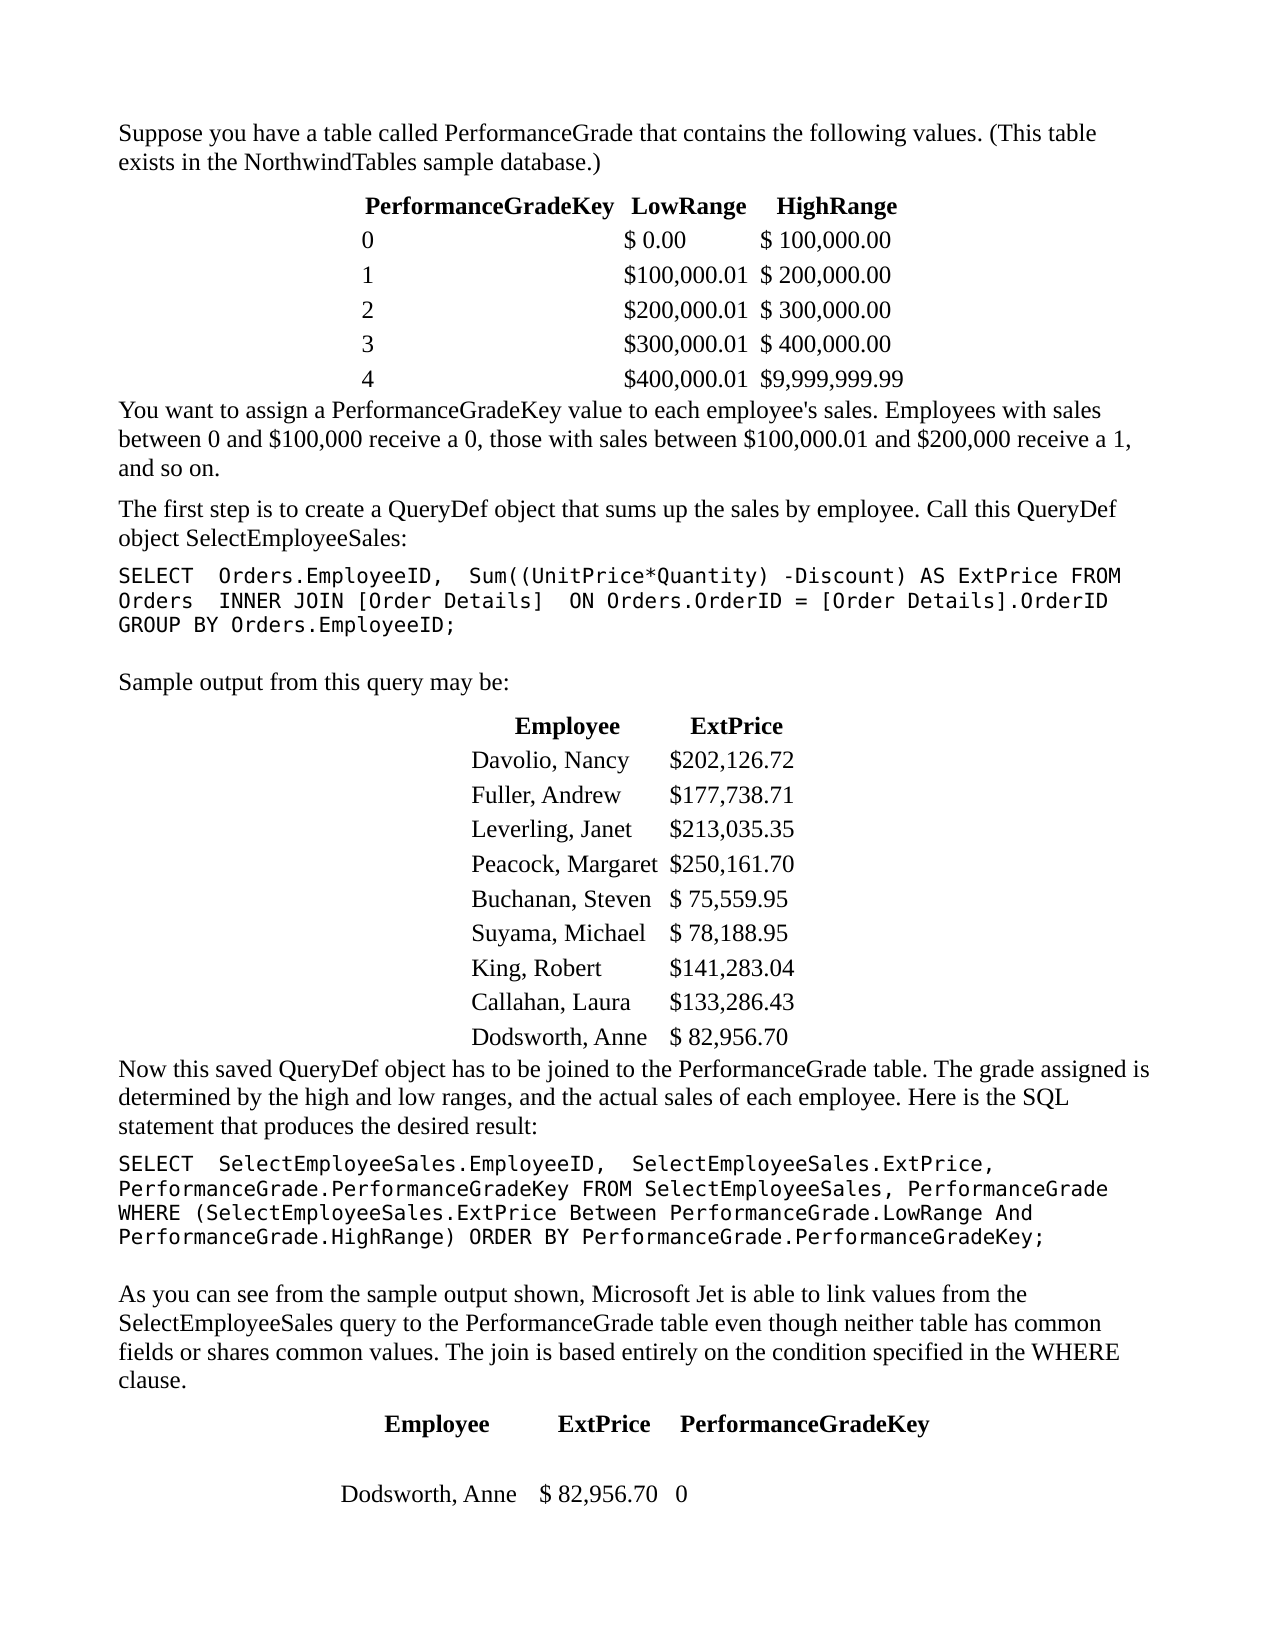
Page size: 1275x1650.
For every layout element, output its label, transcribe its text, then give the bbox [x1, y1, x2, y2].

table_cell $200,000.01 [621, 292, 757, 326]
table_cell $177,738.71 [666, 777, 807, 812]
table_cell Davolio, Nancy [468, 743, 666, 777]
text Sample output from this query may be: [118, 667, 1157, 695]
table_cell Dodsworth, Anne [338, 1476, 536, 1510]
table_header LowRange [621, 188, 757, 223]
table_header PerformanceGradeKey [672, 1407, 937, 1441]
table_cell Callahan, Laura [468, 985, 666, 1019]
table_cell Leverling, Janet [468, 812, 666, 846]
table_cell Dodsworth, Anne [468, 1019, 666, 1054]
table_cell $ 75,559.95 [666, 881, 807, 915]
table_cell King, Robert [468, 950, 666, 984]
table_cell 0 [359, 223, 621, 257]
table_cell $ 82,956.70 [536, 1476, 672, 1510]
table_cell $202,126.72 [666, 743, 807, 777]
text Suppose you have a table called PerformanceGrade that contains the following values. (This table exists in the NorthwindTables sample database.) [118, 118, 1157, 176]
table_header Employee [468, 708, 666, 742]
table_cell $ 300,000.00 [757, 292, 917, 326]
table_cell $400,000.01 [621, 361, 757, 396]
table_cell $ 400,000.00 [757, 326, 917, 361]
table_cell 4 [359, 361, 621, 396]
table_cell Suyama, Michael [468, 915, 666, 950]
table_cell [338, 1441, 536, 1476]
table_cell $300,000.01 [621, 326, 757, 361]
table_cell [536, 1441, 672, 1476]
table_cell [672, 1441, 937, 1476]
text SELECT SelectEmployeeSales.EmployeeID, SelectEmployeeSales.ExtPrice, PerformanceGrade.PerformanceGradeKey FROM SelectEmployeeSales, PerformanceGrade WHERE (SelectEmployeeSales.ExtPrice Between PerformanceGrade.LowRange And PerformanceGrade.HighRange) ORDER BY PerformanceGrade.PerformanceGradeKey; [118, 1152, 1157, 1249]
table_cell 2 [359, 292, 621, 326]
text The first step is to create a QueryDef object that sums up the sales by employee. Call this QueryDef object SelectEmployeeSales: [118, 494, 1157, 552]
table_cell $ 0.00 [621, 223, 757, 257]
table_cell $9,999,999.99 [757, 361, 917, 396]
table_cell $ 82,956.70 [666, 1019, 807, 1054]
table_cell 0 [672, 1476, 937, 1510]
table_cell $133,286.43 [666, 985, 807, 1019]
table_cell $ 200,000.00 [757, 257, 917, 292]
text As you can see from the sample output shown, Microsoft Jet is able to link values from the SelectEmployeeSales query to the PerformanceGrade table even though neither table has common fields or shares common values. The join is based entirely on the condition specified in the WHERE clause. [118, 1279, 1157, 1394]
table_cell $ 100,000.00 [757, 223, 917, 257]
table_header ExtPrice [666, 708, 807, 742]
table_cell $ 78,188.95 [666, 915, 807, 950]
table_cell Fuller, Andrew [468, 777, 666, 812]
table_header Employee [338, 1407, 536, 1441]
text You want to assign a PerformanceGradeKey value to each employee's sales. Employees with sales between 0 and $100,000 receive a 0, those with sales between $100,000.01 and $200,000 receive a 1, and so on. [118, 396, 1157, 482]
table_cell $100,000.01 [621, 257, 757, 292]
table_header ExtPrice [536, 1407, 672, 1441]
table_cell 3 [359, 326, 621, 361]
table_header HighRange [757, 188, 917, 223]
table_cell $213,035.35 [666, 812, 807, 846]
text Now this saved QueryDef object has to be joined to the PerformanceGrade table. The grade assigned is determined by the high and low ranges, and the actual sales of each employee. Here is the SQL statement that produces the desired result: [118, 1054, 1157, 1140]
table_header PerformanceGradeKey [359, 188, 621, 223]
table_cell 1 [359, 257, 621, 292]
table_cell $250,161.70 [666, 846, 807, 881]
table_cell Peacock, Margaret [468, 846, 666, 881]
table_cell Buchanan, Steven [468, 881, 666, 915]
table_cell $141,283.04 [666, 950, 807, 984]
text SELECT Orders.EmployeeID, Sum((UnitPrice*Quantity) -Discount) AS ExtPrice FROM Orders INNER JOIN [Order Details] ON Orders.OrderID = [Order Details].OrderID GROUP BY Orders.EmployeeID; [118, 564, 1157, 637]
